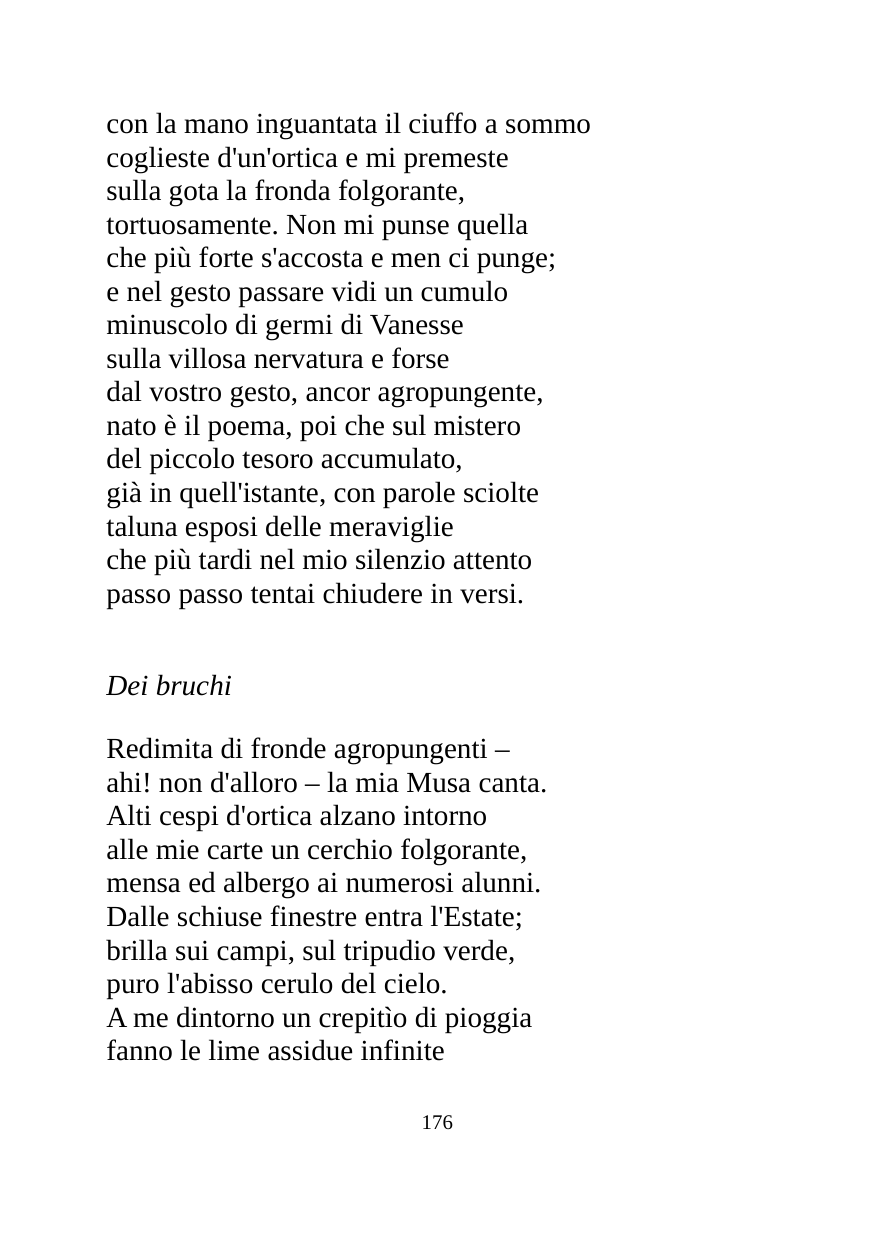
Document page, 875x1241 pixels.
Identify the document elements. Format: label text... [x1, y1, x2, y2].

text sulla villosa nervatura e forse [106, 341, 768, 374]
text Redimita di fronde agropungenti – [106, 731, 768, 765]
text ahi! non d'alloro – la mia Musa canta. [106, 765, 768, 798]
text brilla sui campi, sul tripudio verde, [106, 933, 768, 966]
text e nel gesto passare vidi un cumulo [106, 274, 768, 307]
text dal vostro gesto, ancor agropungente, [106, 374, 768, 408]
text fanno le lime assidue infinite [106, 1033, 768, 1067]
subtitle Dei bruchi [106, 668, 768, 702]
text sulla gota la fronda folgorante, [106, 173, 768, 207]
text che più forte s'accosta e men ci punge; [106, 240, 768, 274]
text taluna esposi delle meraviglie [106, 509, 768, 542]
text coglieste d'un'ortica e mi premeste [106, 140, 768, 173]
text minuscolo di germi di Vanesse [106, 307, 768, 341]
text puro l'abisso cerulo del cielo. [106, 966, 768, 1000]
text con la mano inguantata il ciuffo a sommo [106, 106, 768, 140]
text passo passo tentai chiudere in versi. [106, 576, 768, 609]
text Dalle schiuse finestre entra l'Estate; [106, 899, 768, 933]
text mensa ed albergo ai numerosi alunni. [106, 866, 768, 899]
text già in quell'istante, con parole sciolte [106, 475, 768, 509]
text alle mie carte un cerchio folgorante, [106, 832, 768, 866]
text che più tardi nel mio silenzio attento [106, 542, 768, 576]
text A me dintorno un crepitìo di pioggia [106, 1000, 768, 1033]
text Alti cespi d'ortica alzano intorno [106, 798, 768, 832]
text nato è il poema, poi che sul mistero [106, 408, 768, 442]
text del piccolo tesoro accumulato, [106, 442, 768, 475]
text tortuosamente. Non mi punse quella [106, 207, 768, 240]
